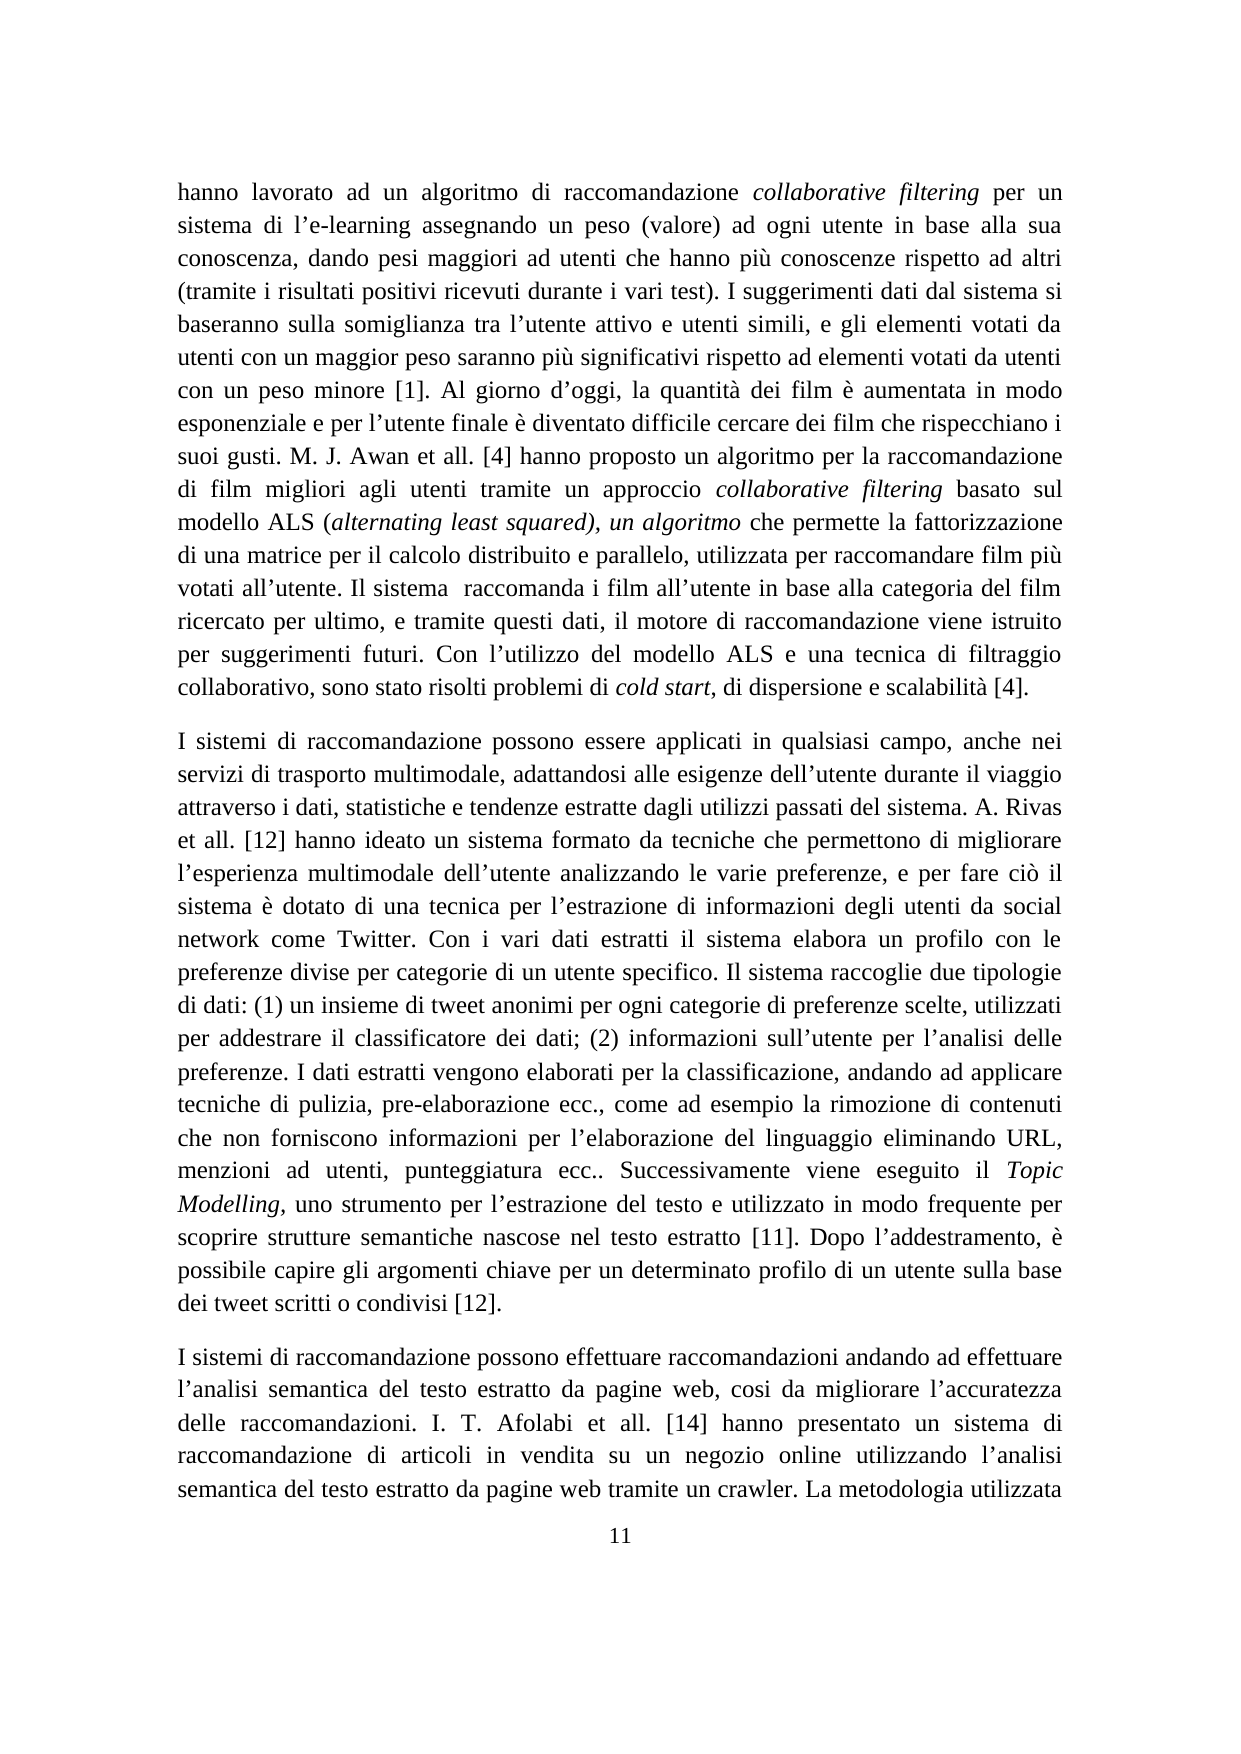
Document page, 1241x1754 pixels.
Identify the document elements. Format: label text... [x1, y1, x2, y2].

text I sistemi di raccomandazione possono effettuare raccomandazioni andando ad effettuare l’analisi semantica del testo estratto da pagine web, cosi da migliorare l’accuratezza delle raccomandazioni. I. T. Afolabi et all. [14] hanno presentato un sistema di raccomandazione di articoli in vendita su un negozio online utilizzando l’analisi semantica del testo estratto da pagine web tramite un crawler. La metodologia utilizzata [177, 1342, 1063, 1502]
text hanno lavorato ad un algoritmo di raccomandazione collaborative filtering per un sistema di l’e-learning assegnando un peso (valore) ad ogni utente in base alla sua conoscenza, dando pesi maggiori ad utenti che hanno più conoscenze rispetto ad altri (tramite i risultati positivi ricevuti durante i vari test). I suggerimenti dati dal sistema si baseranno sulla somiglianza tra l’utente attivo e utenti simili, e gli elementi votati da utenti con un maggior peso saranno più significativi rispetto ad elementi votati da utenti con un peso minore [1]. Al giorno d’oggi, la quantità dei film è aumentata in modo esponenziale e per l’utente finale è diventato difficile cercare dei film che rispecchiano i suoi gusti. M. J. Awan et all. [4] hanno proposto un algoritmo per la raccomandazione di film migliori agli utenti tramite un approccio collaborative filtering basato sul modello ALS (alternating least squared), un algoritmo che permette la fattorizzazione di una matrice per il calcolo distribuito e parallelo, utilizzata per raccomandare film più votati all’utente. Il sistema raccomanda i film all’utente in base alla categoria del film ricercato per ultimo, e tramite questi dati, il motore di raccomandazione viene istruito per suggerimenti futuri. Con l’utilizzo del modello ALS e una tecnica di filtraggio collaborativo, sono stato risolti problemi di cold start, di dispersione e scalabilità [4]. [177, 177, 1063, 701]
text I sistemi di raccomandazione possono essere applicati in qualsiasi campo, anche nei servizi di trasporto multimodale, adattandosi alle esigenze dell’utente durante il viaggio attraverso i dati, statistiche e tendenze estratte dagli utilizzi passati del sistema. A. Rivas et all. [12] hanno ideato un sistema formato da tecniche che permettono di migliorare l’esperienza multimodale dell’utente analizzando le varie preferenze, e per fare ciò il sistema è dotato di una tecnica per l’estrazione di informazioni degli utenti da social network come Twitter. Con i vari dati estratti il sistema elabora un profilo con le preferenze divise per categorie di un utente specifico. Il sistema raccoglie due tipologie di dati: (1) un insieme di tweet anonimi per ogni categorie di preferenze scelte, utilizzati per addestrare il classificatore dei dati; (2) informazioni sull’utente per l’analisi delle preferenze. I dati estratti vengono elaborati per la classificazione, andando ad applicare tecniche di pulizia, pre-elaborazione ecc., come ad esempio la rimozione di contenuti che non forniscono informazioni per l’elaborazione del linguaggio eliminando URL, menzioni ad utenti, punteggiatura ecc.. Successivamente viene eseguito il Topic Modelling, uno strumento per l’estrazione del testo e utilizzato in modo frequente per scoprire strutture semantiche nascose nel testo estratto [11]. Dopo l’addestramento, è possibile capire gli argomenti chiave per un determinato profilo di un utente sulla base dei tweet scritti o condivisi [12]. [177, 726, 1063, 1316]
